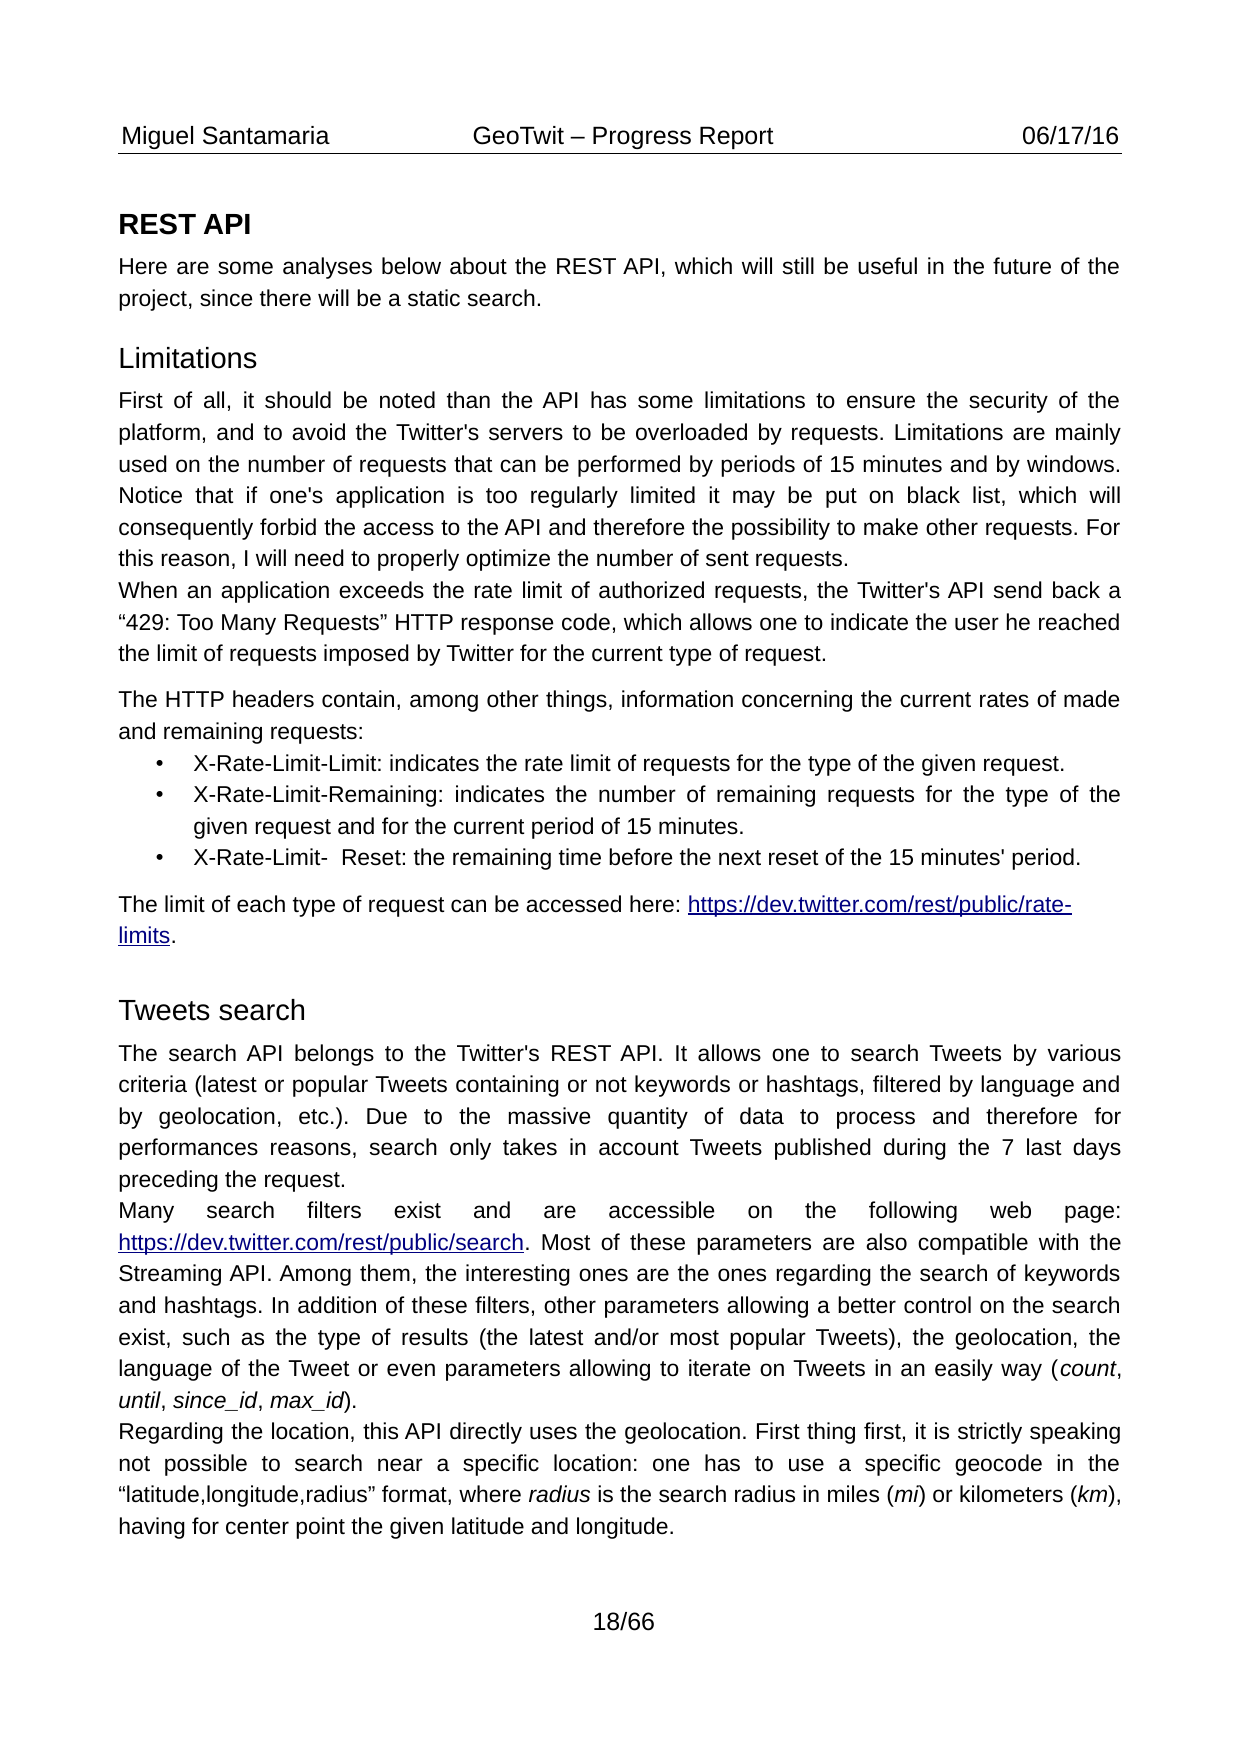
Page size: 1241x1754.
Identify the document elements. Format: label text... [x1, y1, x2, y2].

text When an application exceeds the rate limit of authorized requests, the Twitter's API send back a “429: Too Many Requests” HTTP response code, which allows one to indicate the user he reached the limit of requests imposed by Twitter for the current type of request. [118, 577, 1122, 666]
text The HTTP headers contain, among other things, information concerning the current rates of made and remaining requests: [118, 686, 1122, 744]
list X-Rate-Limit-Limit: indicates the rate limit of requests for the type of the given request. [156, 749, 1122, 776]
text Many search filters exist and are accessible on the following web page: https://dev.twitter.com/rest/public/search. Most of these parameters are also compatible with the Streaming API. Among them, the interesting ones are the ones regarding the search of keywords and hashtags. In addition of these filters, other parameters allowing a better control on the search exist, such as the type of results (the latest and/or most popular Tweets), the geolocation, the language of the Tweet or even parameters allowing to iterate on Tweets in an easily way (count, until, since_id, max_id). [118, 1197, 1122, 1413]
text Regarding the location, this API directly uses the geolocation. First thing first, it is strictly speaking not possible to search near a specific location: one has to use a specific geocode in the “latitude,longitude,radius” format, where radius is the search radius in miles (mi) or kilometers (km), having for center point the given latitude and longitude. [118, 1418, 1122, 1539]
text Here are some analyses below about the REST API, which will still be useful in the future of the project, since there will be a static search. [118, 253, 1122, 311]
text The search API belongs to the Twitter's REST API. It allows one to search Tweets by various criteria (latest or popular Tweets containing or not keywords or hashtags, filtered by language and by geolocation, etc.). Due to the massive quantity of data to process and therefore for performances reasons, search only takes in account Tweets published during the 7 last days preceding the request. [118, 1039, 1122, 1192]
text First of all, it should be noted than the API has some limitations to ensure the security of the platform, and to avoid the Twitter's servers to be overloaded by requests. Limitations are mainly used on the number of requests that can be performed by periods of 15 minutes and by windows. Notice that if one's application is too regularly limited it may be put on black list, which will consequently forbid the access to the API and therefore the possibility to make other requests. For this reason, I will need to properly optimize the number of sent requests. [118, 387, 1122, 572]
subtitle REST API [118, 207, 1122, 241]
subtitle Limitations [118, 341, 1122, 375]
list X-Rate-Limit-Remaining: indicates the number of remaining requests for the type of the given request and for the current period of 15 minutes. [156, 781, 1122, 839]
subtitle Tweets search [118, 993, 1122, 1027]
list X-Rate-Limit- Reset: the remaining time before the next reset of the 15 minutes' period. [156, 844, 1122, 871]
text The limit of each type of request can be accessed here: https://dev.twitter.com/rest/public/rate-limits. [118, 891, 1122, 948]
